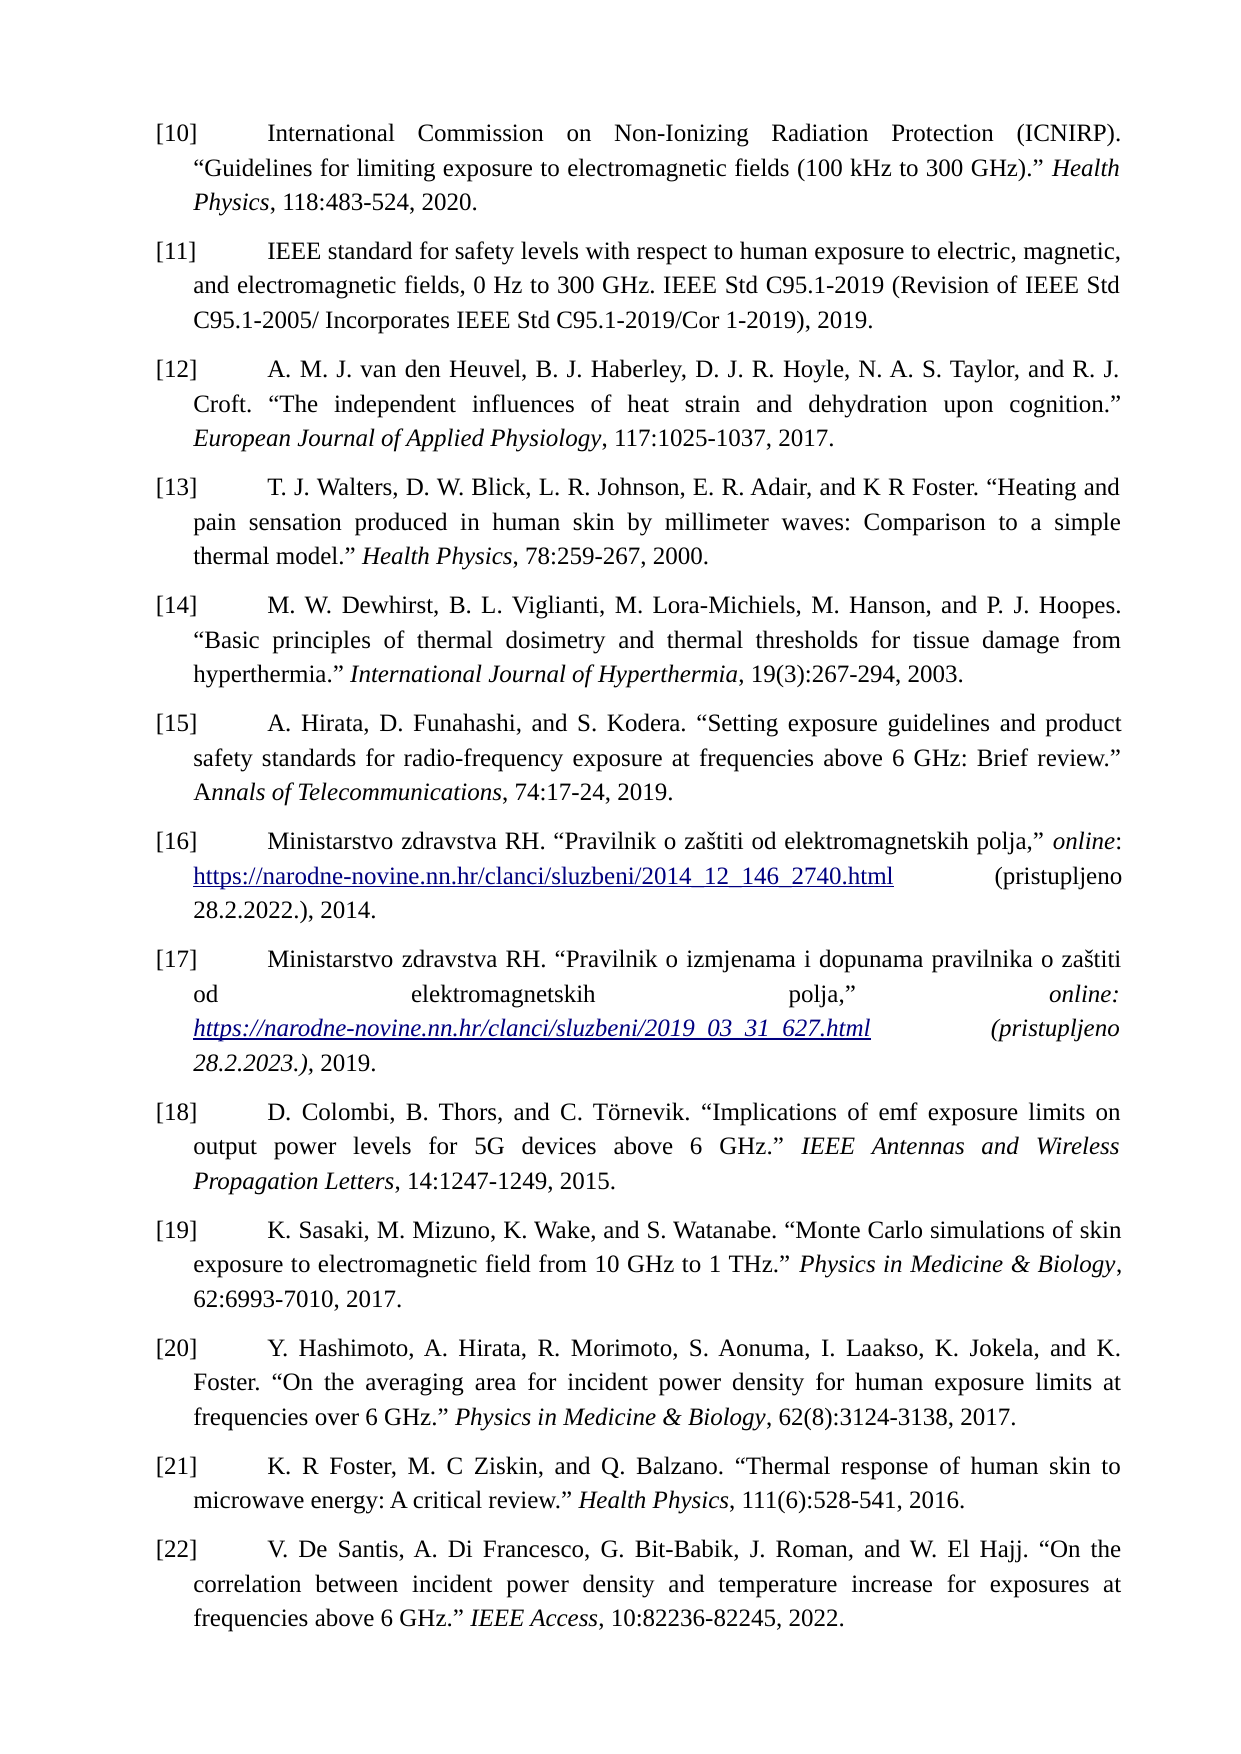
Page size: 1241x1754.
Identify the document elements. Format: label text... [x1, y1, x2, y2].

list Ministarstvo zdravstva RH. “Pravilnik o zaštiti od elektromagnetskih polja,” online: https://narodne-novine.nn.hr/clanci/sluzbeni/2014_12_146_2740.html (pristupljeno 28.2.2022.), 2014. [156, 826, 1122, 924]
list K. R Foster, M. C Ziskin, and Q. Balzano. “Thermal response of human skin to microwave energy: A critical review.” Health Physics, 111(6):528-541, 2016. [156, 1451, 1122, 1514]
list A. M. J. van den Heuvel, B. J. Haberley, D. J. R. Hoyle, N. A. S. Taylor, and R. J. Croft. “The independent influences of heat strain and dehydration upon cognition.” European Journal of Applied Physiology, 117:1025-1037, 2017. [156, 354, 1122, 452]
list T. J. Walters, D. W. Blick, L. R. Johnson, E. R. Adair, and K R Foster. “Heating and pain sensation produced in human skin by millimeter waves: Comparison to a simple thermal model.” Health Physics, 78:259-267, 2000. [156, 472, 1122, 570]
list International Commission on Non-Ionizing Radiation Protection (ICNIRP). “Guidelines for limiting exposure to electromagnetic fields (100 kHz to 300 GHz).” Health Physics, 118:483-524, 2020. [156, 118, 1122, 216]
list IEEE standard for safety levels with respect to human exposure to electric, magnetic, and electromagnetic fields, 0 Hz to 300 GHz. IEEE Std C95.1-2019 (Revision of IEEE Std C95.1-2005/ Incorporates IEEE Std C95.1-2019/Cor 1-2019), 2019. [156, 236, 1122, 334]
list A. Hirata, D. Funahashi, and S. Kodera. “Setting exposure guidelines and product safety standards for radio-frequency exposure at frequencies above 6 GHz: Brief review.” Annals of Telecommunications, 74:17-24, 2019. [156, 708, 1122, 806]
list Ministarstvo zdravstva RH. “Pravilnik o izmjenama i dopunama pravilnika o zaštiti od elektromagnetskih polja,” online: https://narodne-novine.nn.hr/clanci/sluzbeni/2019_03_31_627.html (pristupljeno 28.2.2023.), 2019. [156, 944, 1122, 1076]
list Y. Hashimoto, A. Hirata, R. Morimoto, S. Aonuma, I. Laakso, K. Jokela, and K. Foster. “On the averaging area for incident power density for human exposure limits at frequencies over 6 GHz.” Physics in Medicine & Biology, 62(8):3124-3138, 2017. [156, 1333, 1122, 1431]
list V. De Santis, A. Di Francesco, G. Bit-Babik, J. Roman, and W. El Hajj. “On the correlation between incident power density and temperature increase for exposures at frequencies above 6 GHz.” IEEE Access, 10:82236-82245, 2022. [156, 1534, 1122, 1632]
list M. W. Dewhirst, B. L. Viglianti, M. Lora-Michiels, M. Hanson, and P. J. Hoopes. “Basic principles of thermal dosimetry and thermal thresholds for tissue damage from hyperthermia.” International Journal of Hyperthermia, 19(3):267-294, 2003. [156, 590, 1122, 688]
list K. Sasaki, M. Mizuno, K. Wake, and S. Watanabe. “Monte Carlo simulations of skin exposure to electromagnetic field from 10 GHz to 1 THz.” Physics in Medicine & Biology, 62:6993-7010, 2017. [156, 1215, 1122, 1312]
list D. Colombi, B. Thors, and C. Törnevik. “Implications of emf exposure limits on output power levels for 5G devices above 6 GHz.” IEEE Antennas and Wireless Propagation Letters, 14:1247-1249, 2015. [156, 1097, 1122, 1194]
